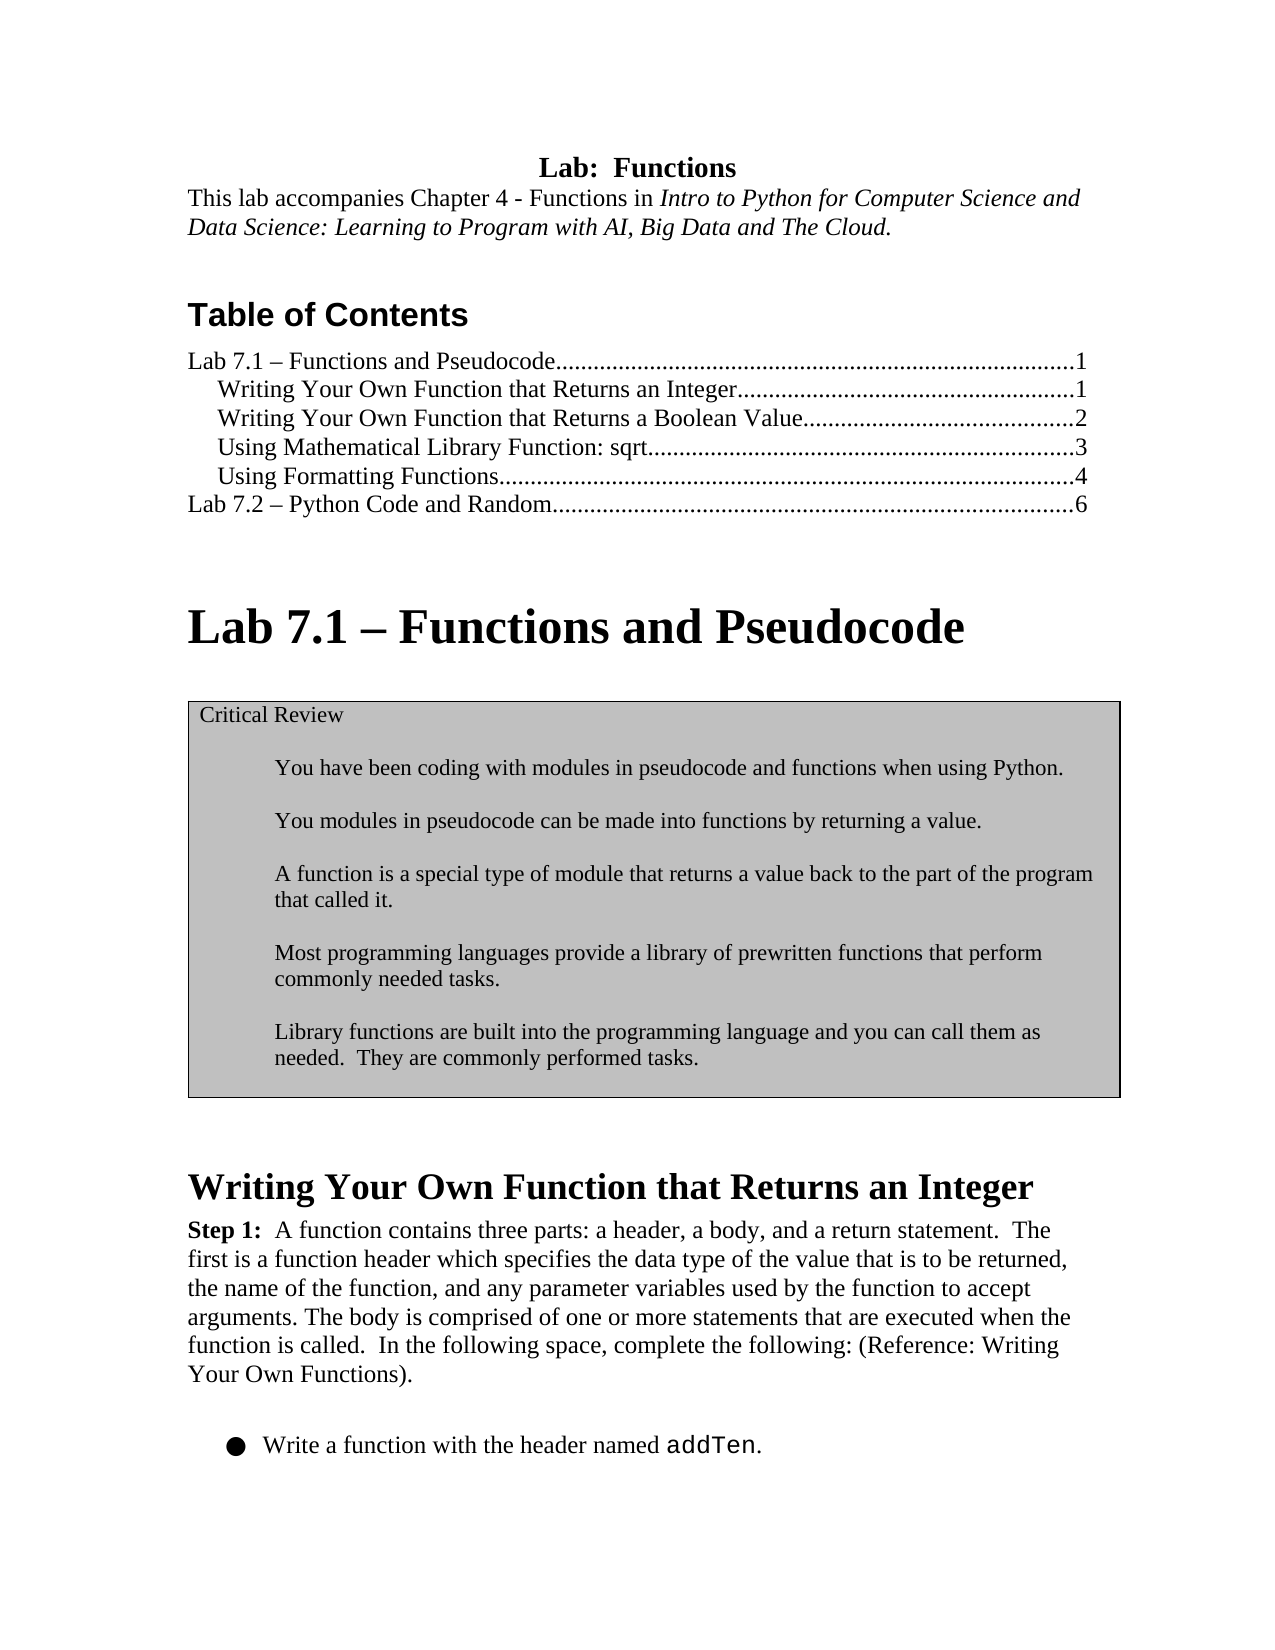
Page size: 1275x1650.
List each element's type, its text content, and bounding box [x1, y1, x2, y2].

subtitle Table of Contents [187, 295, 1087, 333]
text Lab 7.2 – Python Code and Random 6 [187, 489, 1087, 518]
text This lab accompanies Chapter 4 - Functions in Intro to Python for Computer Science and Data Science: Learning to Program with AI, Big Data and The Cloud. [187, 183, 1087, 241]
list Write a function with the header named addTen. [225, 1417, 1087, 1468]
text Lab: Functions [187, 150, 1087, 183]
text Writing Your Own Function that Returns an Integer 1 [217, 374, 1087, 403]
text Step 1: A function contains three parts: a header, a body, and a return statement. The first is a function header which specifies the data type of the value that is to be returned, the name of the function, and any parameter variables used by the function to accept arguments. The body is comprised of one or more statements that are executed when the function is called. In the following space, complete the following: (Reference: Writing Your Own Functions). [187, 1216, 1087, 1388]
subtitle Lab 7.1 – Functions and Pseudocode [187, 597, 1087, 654]
text Using Formatting Functions 4 [217, 461, 1087, 489]
text Lab 7.1 – Functions and Pseudocode 1 [187, 346, 1087, 374]
subtitle Writing Your Own Function that Returns an Integer [187, 1164, 1087, 1207]
table_header Critical Review You have been coding with modules in pseudocode and functions when using Python. You modules in pseudocode can be made into functions by returning a value. A function is a special type of module that returns a value back to the part of the program that called it. Most programming languages provide a library of prewritten functions that perform commonly needed tasks. Library functions are built into the programming language and you can call them as needed. They are commonly performed tasks. [189, 702, 1119, 1097]
text Writing Your Own Function that Returns a Boolean Value 2 [217, 403, 1087, 432]
text Using Mathematical Library Function: sqrt 3 [217, 432, 1087, 461]
